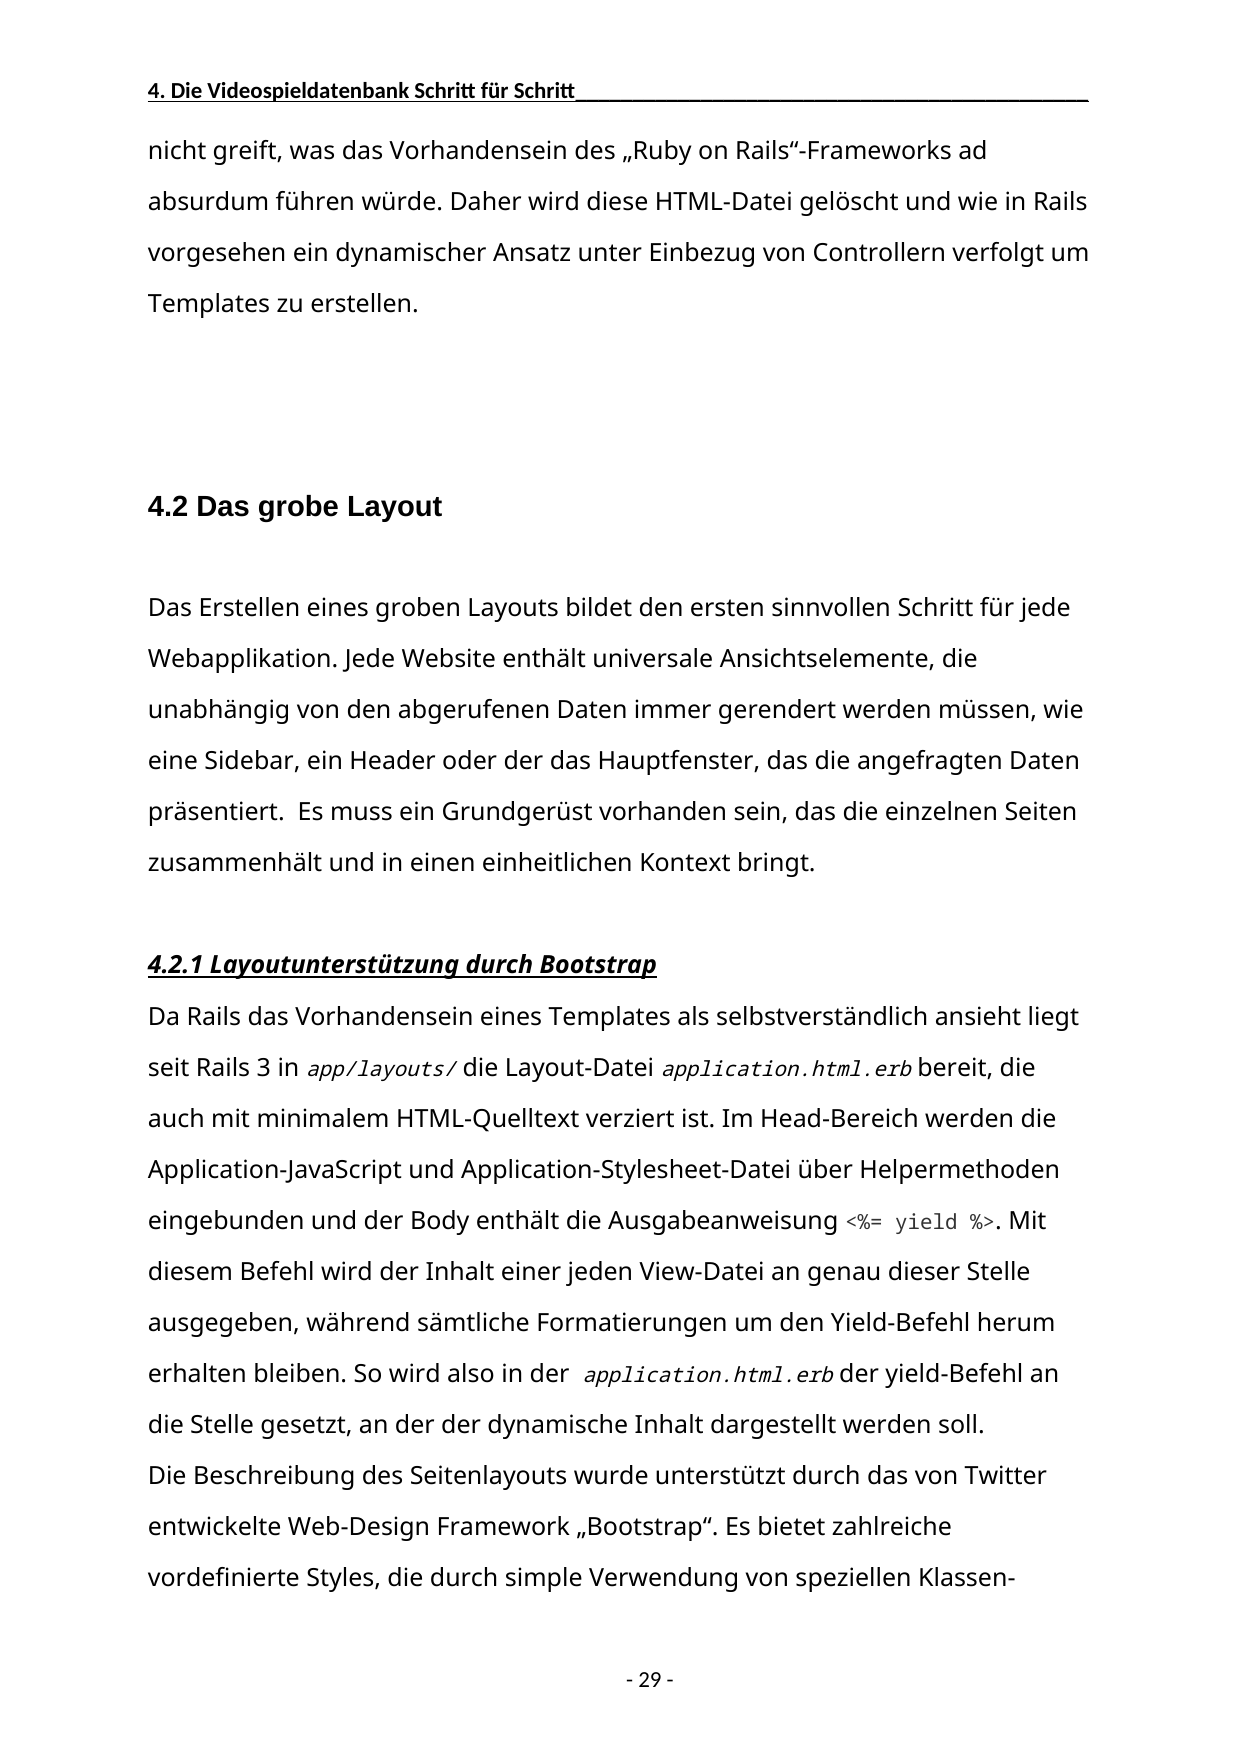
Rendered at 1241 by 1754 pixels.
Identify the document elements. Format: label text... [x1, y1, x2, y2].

text Das Erstellen eines groben Layouts bildet den ersten sinnvollen Schritt für jede Webapplikation. Jede Website enthält universale Ansichtselemente, die unabhängig von den abgerufenen Daten immer gerendert werden müssen, wie eine Sidebar, ein Header oder der das Hauptfenster, das die angefragten Daten präsentiert. Es muss ein Grundgerüst vorhanden sein, das die einzelnen Seiten zusammenhält und in einen einheitlichen Kontext bringt. [148, 590, 1093, 879]
text Die Beschreibung des Seitenlayouts wurde unterstützt durch das von Twitter entwickelte Web-Design Framework „Bootstrap“. Es bietet zahlreiche vordefinierte Styles, die durch simple Verwendung von speziellen Klassen- [148, 1458, 1093, 1594]
subtitle 4.2 Das grobe Layout [148, 488, 1093, 522]
text nicht greift, was das Vorhandensein des „Ruby on Rails“-Frameworks ad absurdum führen würde. Daher wird diese HTML-Datei gelöscht und wie in Rails vorgesehen ein dynamischer Ansatz unter Einbezug von Controllern verfolgt um Templates zu erstellen. [148, 133, 1093, 320]
subtitle 4.2.1 Layoutunterstützung durch Bootstrap [148, 947, 1093, 981]
text Da Rails das Vorhandensein eines Templates als selbstverständlich ansieht liegt seit Rails 3 in app/layouts/ die Layout-Datei application.html.erb bereit, die auch mit minimalem HTML-Quelltext verziert ist. Im Head-Bereich werden die Application-JavaScript und Application-Stylesheet-Datei über Helpermethoden eingebunden und der Body enthält die Ausgabeanweisung <%= yield %>. Mit diesem Befehl wird der Inhalt einer jeden View-Datei an genau dieser Stelle ausgegeben, während sämtliche Formatierungen um den Yield-Befehl herum erhalten bleiben. So wird also in der application.html.erb der yield-Befehl an die Stelle gesetzt, an der der dynamische Inhalt dargestellt werden soll. [148, 998, 1093, 1441]
